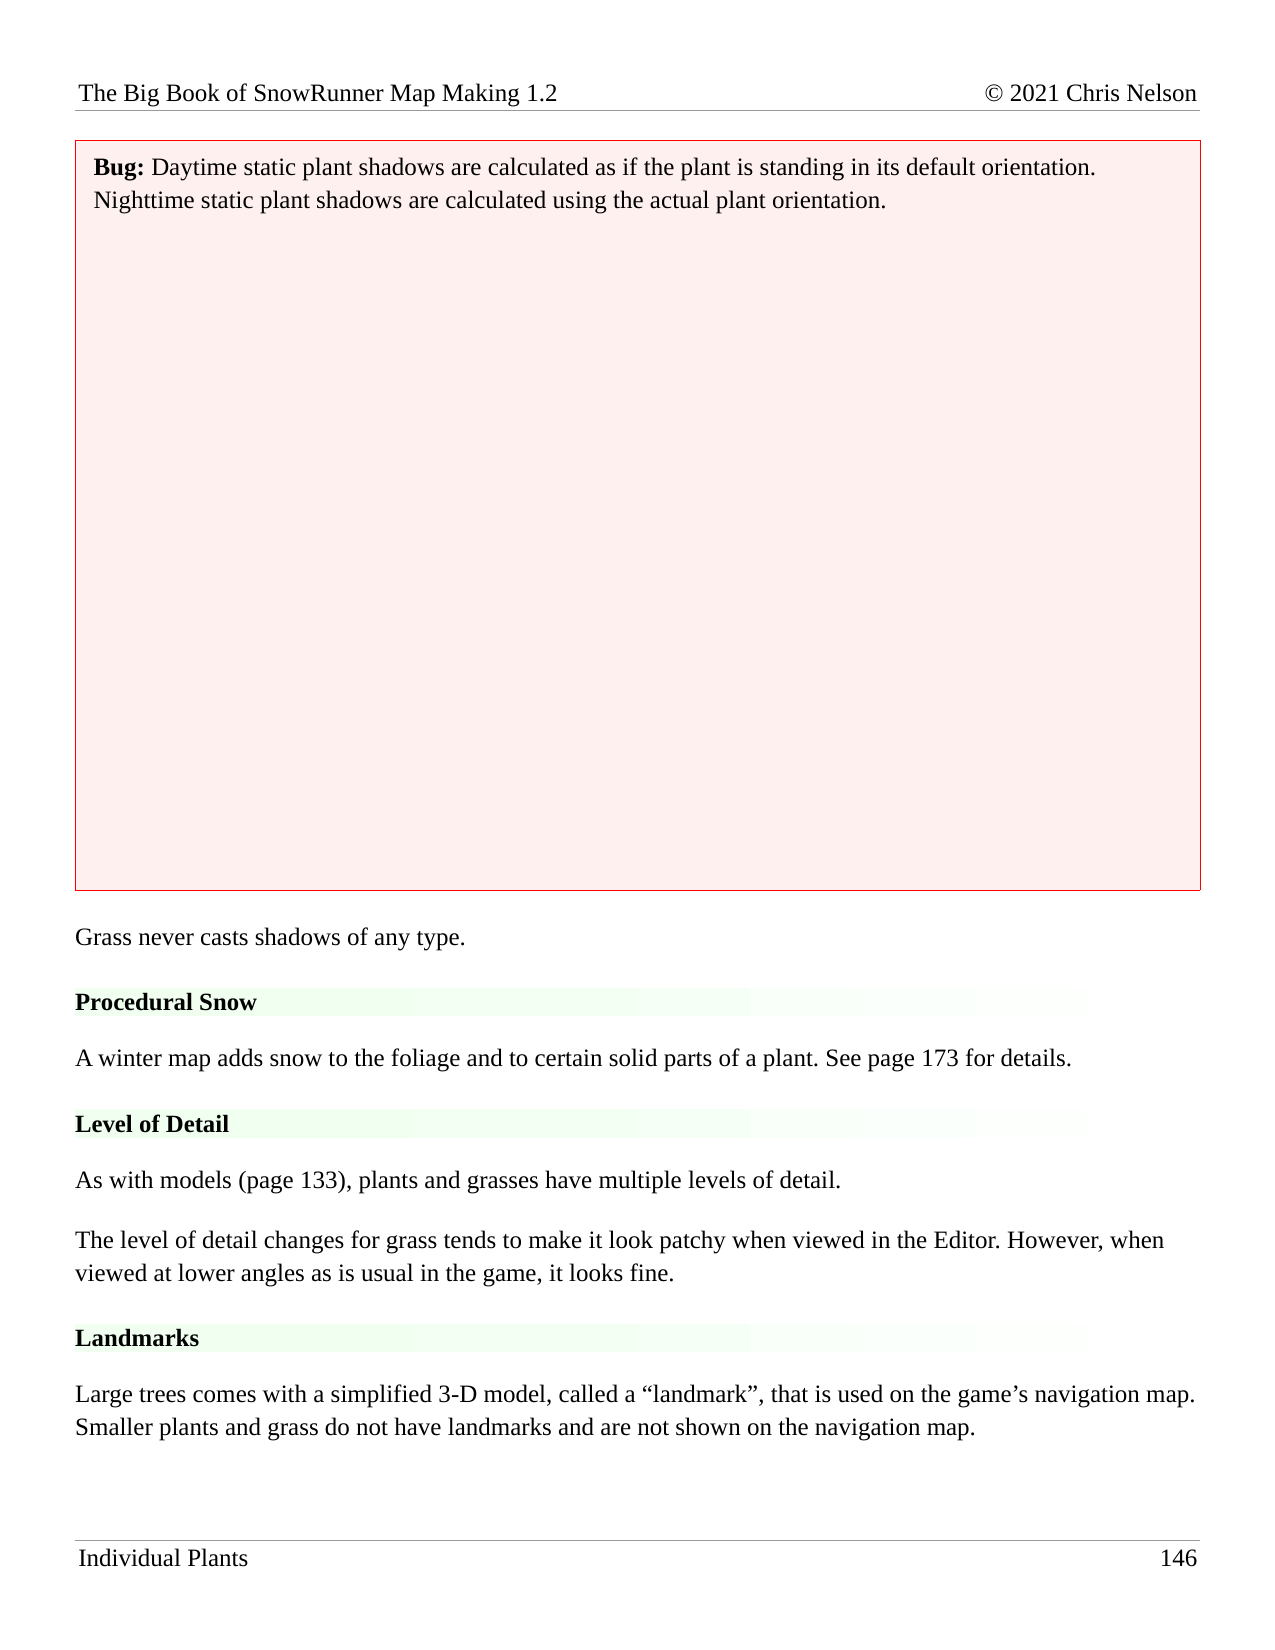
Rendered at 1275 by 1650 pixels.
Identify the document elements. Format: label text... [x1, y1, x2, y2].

text As with models (page 133), plants and grasses have multiple levels of detail. [75, 1165, 1200, 1193]
text Large trees comes with a simplified 3‑D model, called a “landmark”, that is used on the game’s navigation map. Smaller plants and grass do not have landmarks and are not shown on the navigation map. [75, 1379, 1200, 1441]
subtitle Level of Detail [75, 1109, 1200, 1138]
subtitle Landmarks [75, 1324, 1200, 1352]
subtitle Procedural Snow [75, 988, 1200, 1016]
list Daytime static plant shadows are calculated as if the plant is standing in its default orientation. Nighttime static plant shadows are calculated using the actual plant orientation. [76, 141, 1200, 214]
text The level of detail changes for grass tends to make it look patchy when viewed in the Editor. However, when viewed at lower angles as is usual in the game, it looks fine. [75, 1225, 1200, 1286]
text A winter map adds snow to the foliage and to certain solid parts of a plant. See page 173 for details. [75, 1043, 1200, 1072]
text Grass never casts shadows of any type. [75, 922, 1200, 950]
